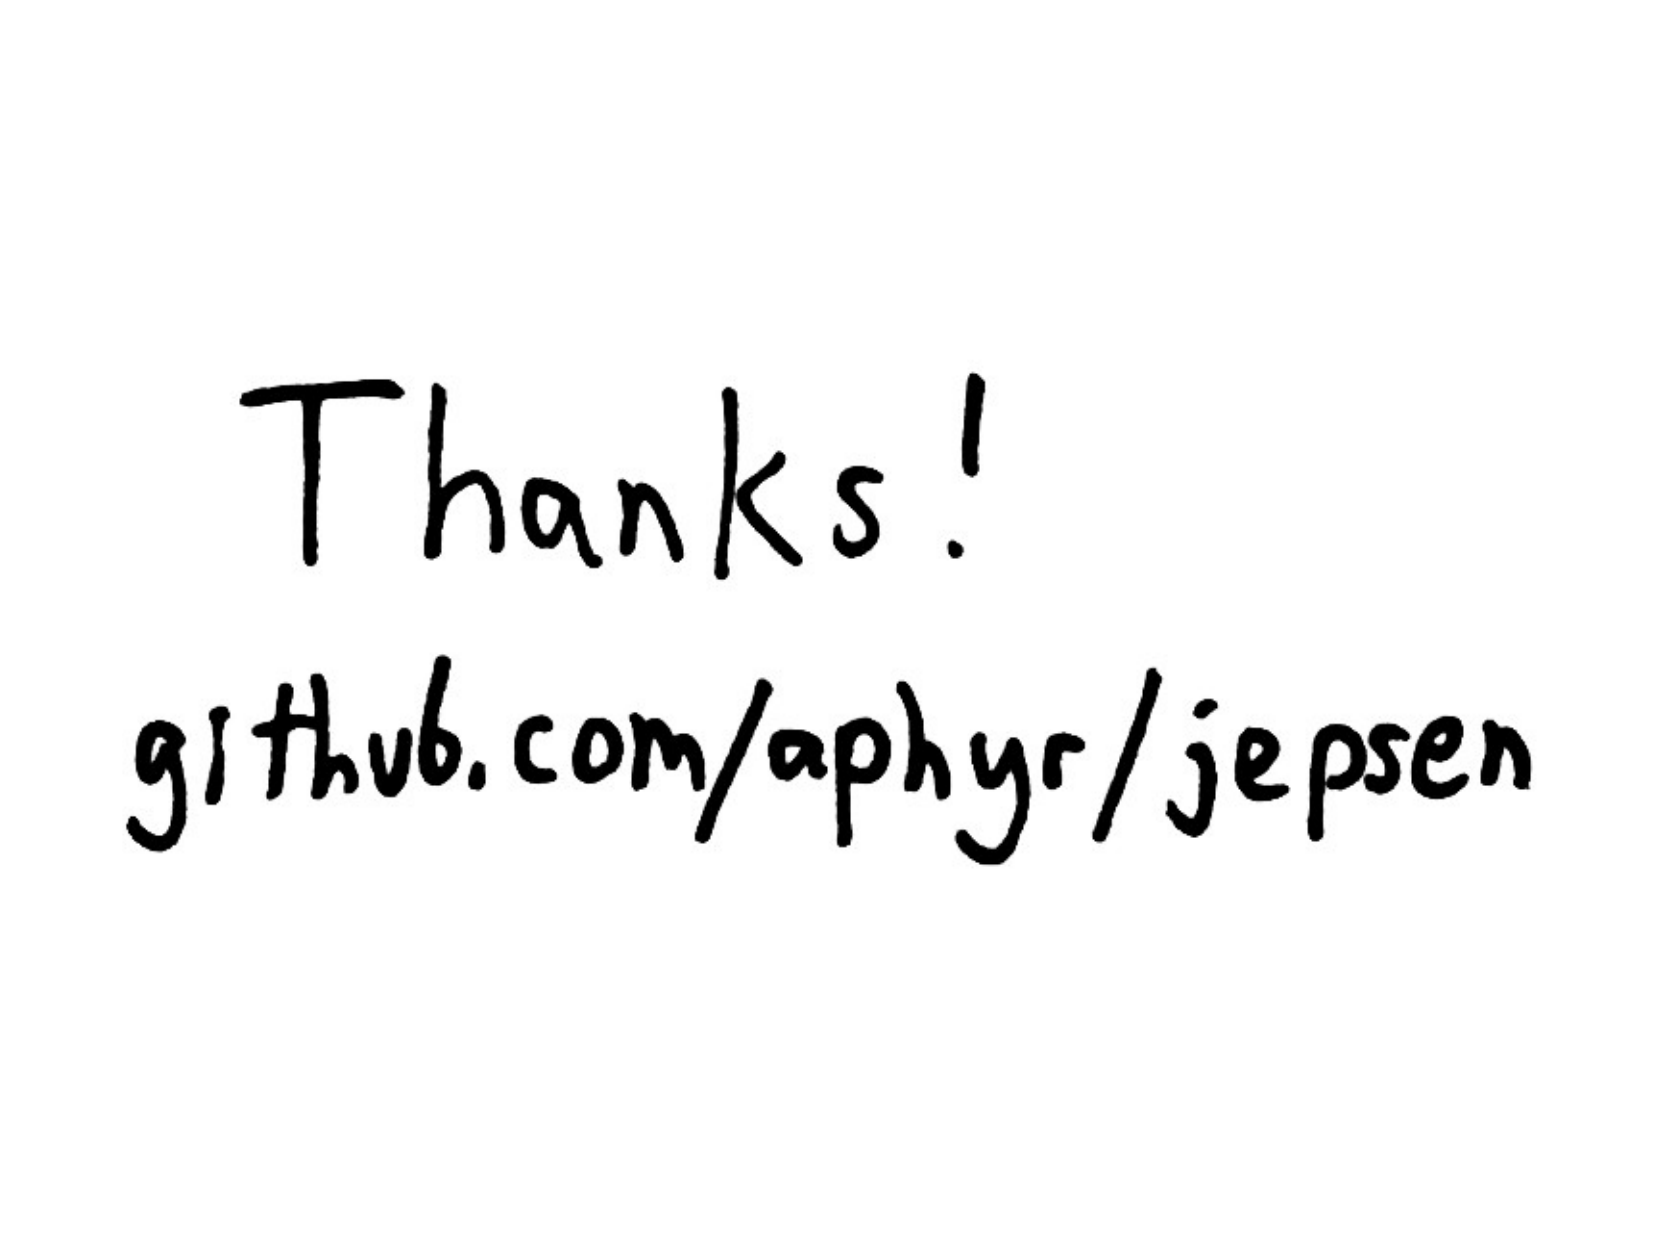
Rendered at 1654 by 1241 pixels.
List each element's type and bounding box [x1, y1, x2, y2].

picture [0, 299, 1654, 940]
